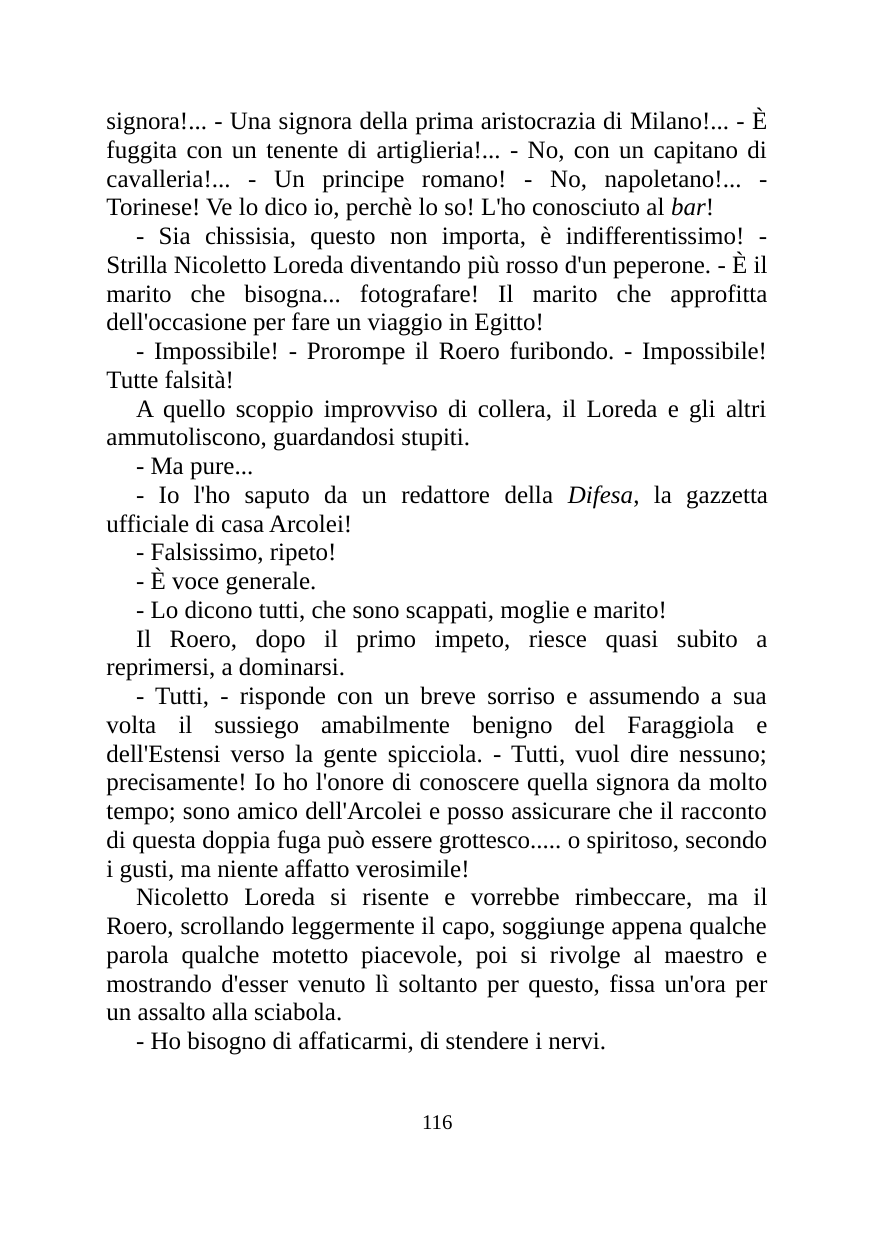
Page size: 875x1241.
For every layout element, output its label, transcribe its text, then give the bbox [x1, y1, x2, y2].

text - Ma pure... [106, 451, 768, 480]
text - Impossibile! - Prorompe il Roero furibondo. - Impossibile! Tutte falsità! [106, 336, 768, 394]
text - Falsissimo, ripeto! [106, 537, 768, 566]
text - Sia chissisia, questo non importa, è indifferentissimo! - Strilla Nicoletto Loreda diventando più rosso d'un peperone. - È il marito che bisogna... fotografare! Il marito che approfitta dell'occasione per fare un viaggio in Egitto! [106, 221, 768, 336]
text - Ho bisogno di affaticarmi, di stendere i nervi. [106, 1026, 768, 1055]
text - Io l'ho saputo da un redattore della Difesa, la gazzetta ufficiale di casa Arcolei! [106, 480, 768, 537]
text Nicoletto Loreda si risente e vorrebbe rimbeccare, ma il Roero, scrollando leggermente il capo, soggiunge appena qualche parola qualche motetto piacevole, poi si rivolge al maestro e mostrando d'esser venuto lì soltanto per questo, fissa un'ora per un assalto alla sciabola. [106, 882, 768, 1026]
text - Lo dicono tutti, che sono scappati, moglie e marito! [106, 595, 768, 624]
text - È voce generale. [106, 566, 768, 595]
text Il Roero, dopo il primo impeto, riesce quasi subito a reprimersi, a dominarsi. [106, 624, 768, 681]
text A quello scoppio improvviso di collera, il Loreda e gli altri ammutoliscono, guardandosi stupiti. [106, 394, 768, 451]
text - Tutti, - risponde con un breve sorriso e assumendo a sua volta il sussiego amabilmente benigno del Faraggiola e dell'Estensi verso la gente spicciola. - Tutti, vuol dire nessuno; precisamente! Io ho l'onore di conoscere quella signora da molto tempo; sono amico dell'Arcolei e posso assicurare che il racconto di questa doppia fuga può essere grottesco..... o spiritoso, secondo i gusti, ma niente affatto verosimile! [106, 681, 768, 882]
text signora!... - Una signora della prima aristocrazia di Milano!... - È fuggita con un tenente di artiglieria!... - No, con un capitano di cavalleria!... - Un principe romano! - No, napoletano!... - Torinese! Ve lo dico io, perchè lo so! L'ho conosciuto al bar! [106, 106, 768, 221]
